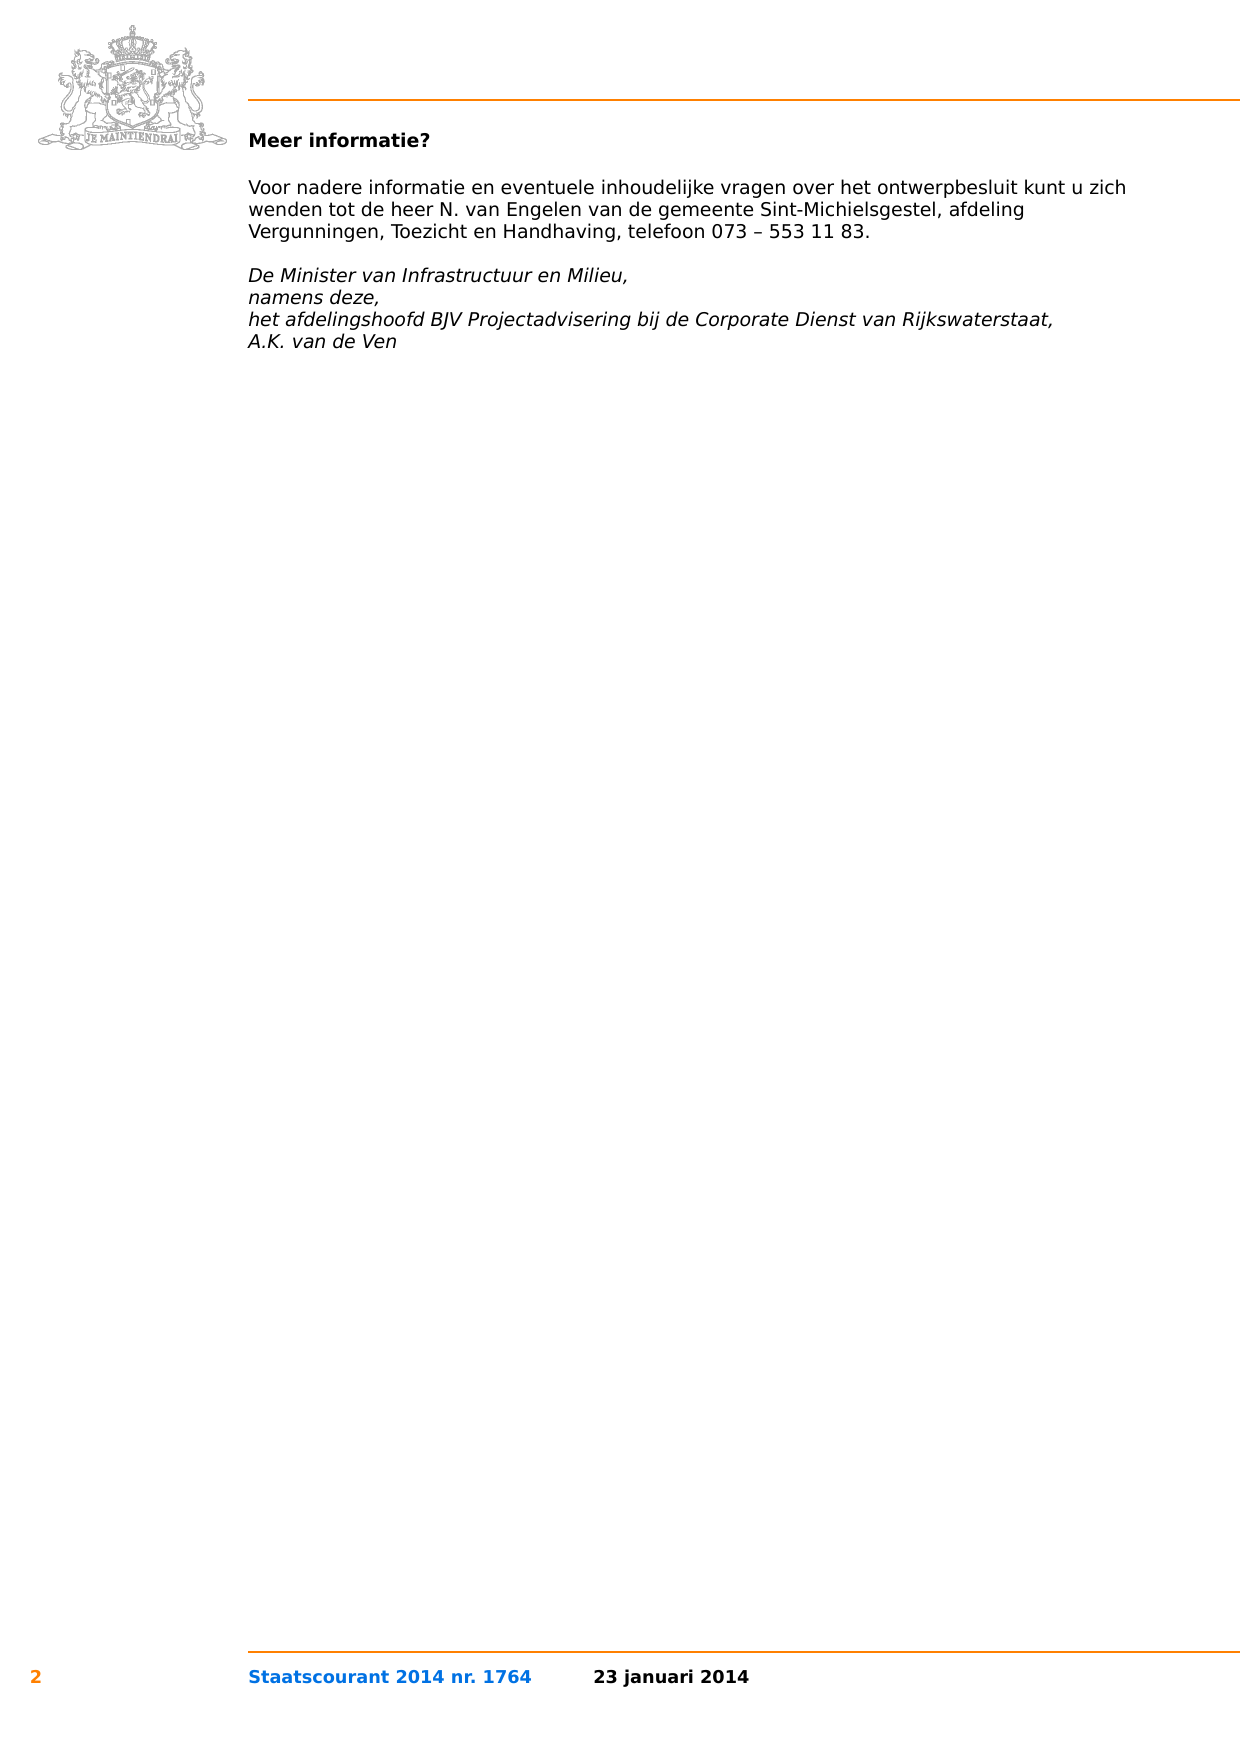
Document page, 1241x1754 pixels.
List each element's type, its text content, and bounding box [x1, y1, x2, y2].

text De Minister van Infrastructuur en Milieu, namens deze, het afdelingshoofd BJV Projectadvisering bij de Corporate Dienst van Rijkswaterstaat, A.K. van de Ven [248, 265, 1163, 353]
subtitle Meer informatie? [248, 130, 1163, 152]
text Voor nadere informatie en eventuele inhoudelijke vragen over het ontwerpbesluit kunt u zich wenden tot de heer N. van Engelen van de gemeente Sint-Michielsgestel, afdeling Vergunningen, Toezicht en Handhaving, telefoon 073 – 553 11 83. [248, 177, 1163, 243]
picture [38, 25, 227, 150]
